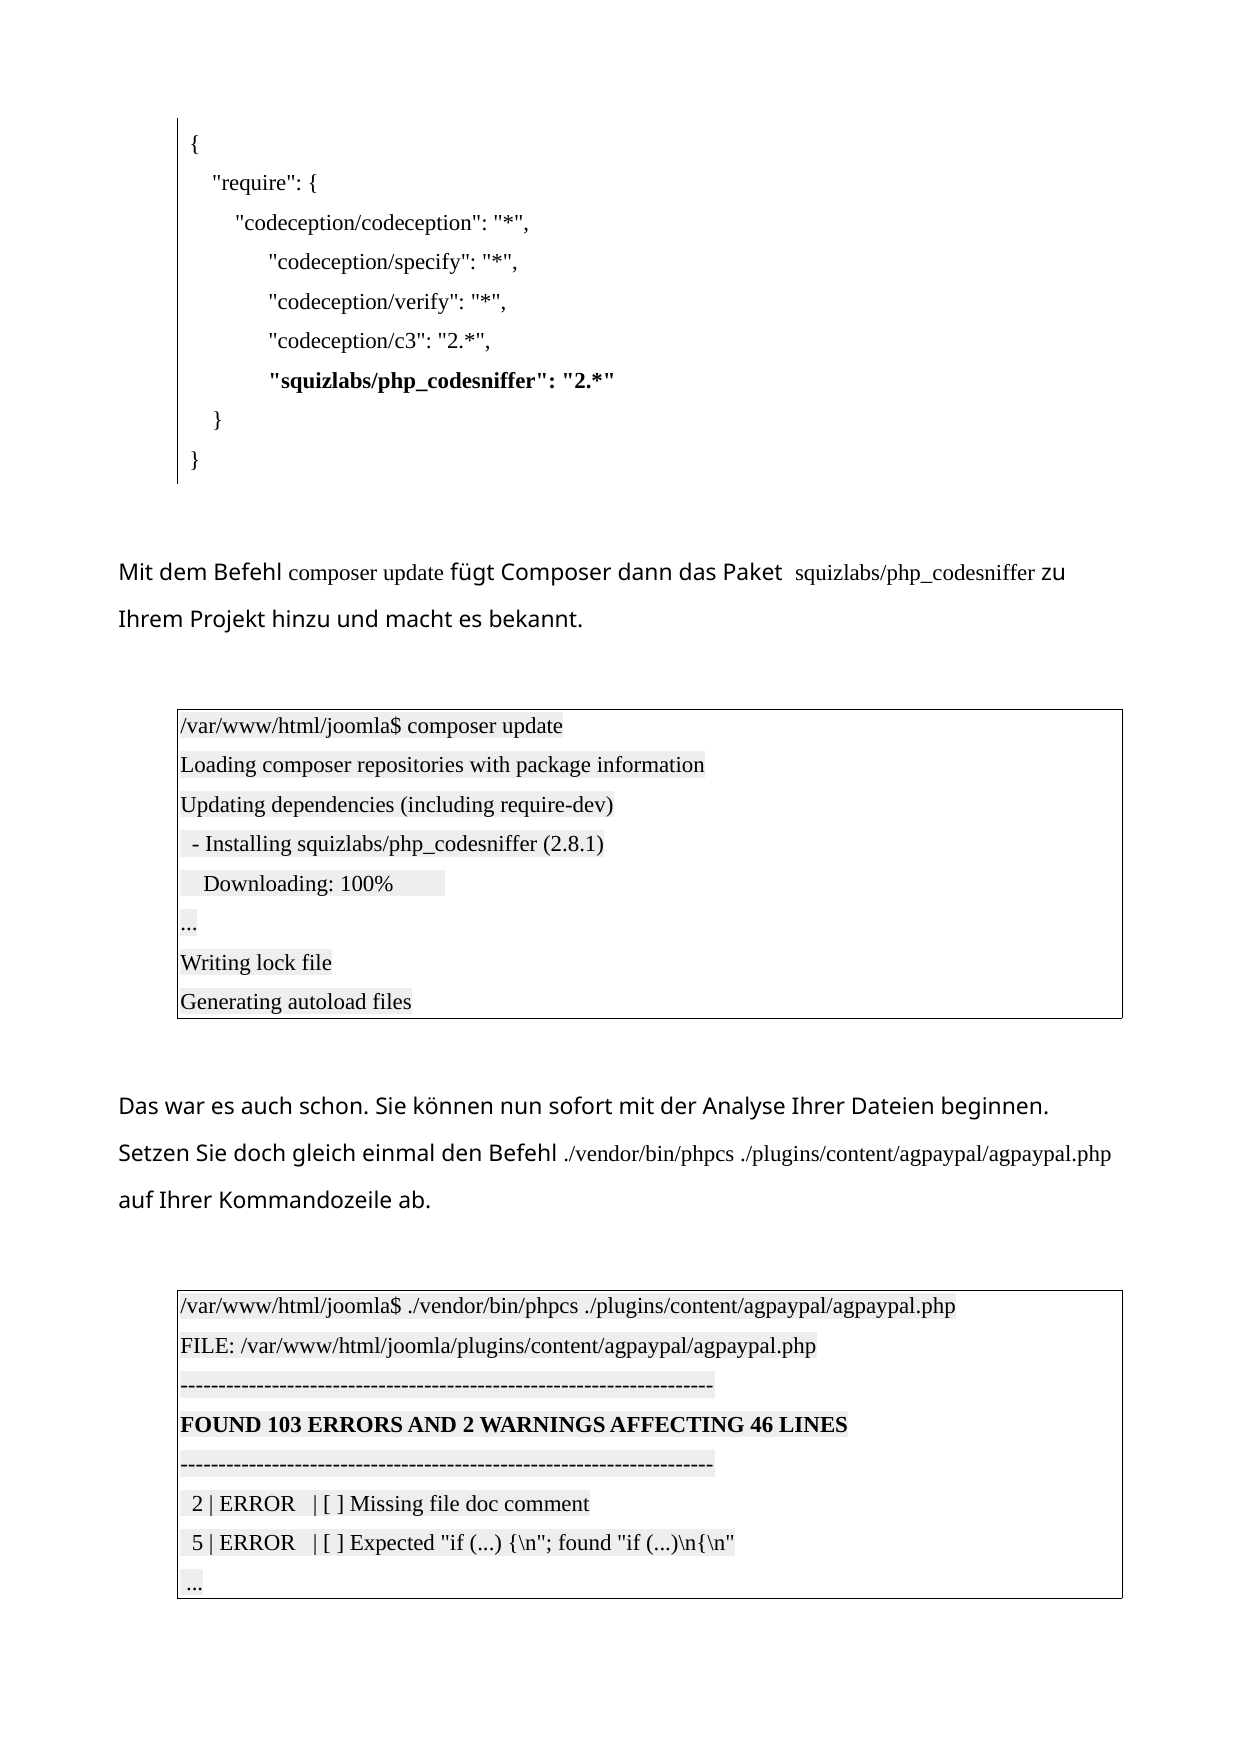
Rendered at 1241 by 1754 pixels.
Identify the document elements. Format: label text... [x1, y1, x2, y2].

text /var/www/html/joomla$ ./vendor/bin/phpcs ./plugins/content/agpaypal/agpaypal.php FILE: /var/www/html/joomla/plugins/content/agpaypal/agpaypal.php ---------------------------------------------------------------------- FOUND 103 ERRORS AND 2 WARNINGS AFFECTING 46 LINES ---------------------------------------------------------------------- 2 | ERROR | [ ] Missing file doc comment 5 | ERROR | [ ] Expected "if (...) {\n"; found "if (...)\n{\n" ... [178, 1291, 1122, 1598]
text /var/www/html/joomla$ composer update Loading composer repositories with package information Updating dependencies (including require-dev) - Installing squizlabs/php_codesniffer (2.8.1) Downloading: 100% ... Writing lock file Generating autoload files [178, 710, 1122, 1018]
text { "require": { "codeception/codeception": "*", "codeception/specify": "*", "codeception/verify": "*", "codeception/c3": "2.*", "squizlabs/php_codesniffer": "2.*" } } [178, 118, 1122, 484]
text Das war es auch schon. Sie können nun sofort mit der Analyse Ihrer Dateien beginnen. Setzen Sie doch gleich einmal den Befehl ./vendor/bin/phpcs ./plugins/content/agpaypal/agpaypal.php auf Ihrer Kommandozeile ab. [118, 1090, 1122, 1215]
text Mit dem Befehl composer update fügt Composer dann das Paket squizlabs/php_codesniffer zu Ihrem Projekt hinzu und macht es bekannt. [118, 556, 1122, 634]
